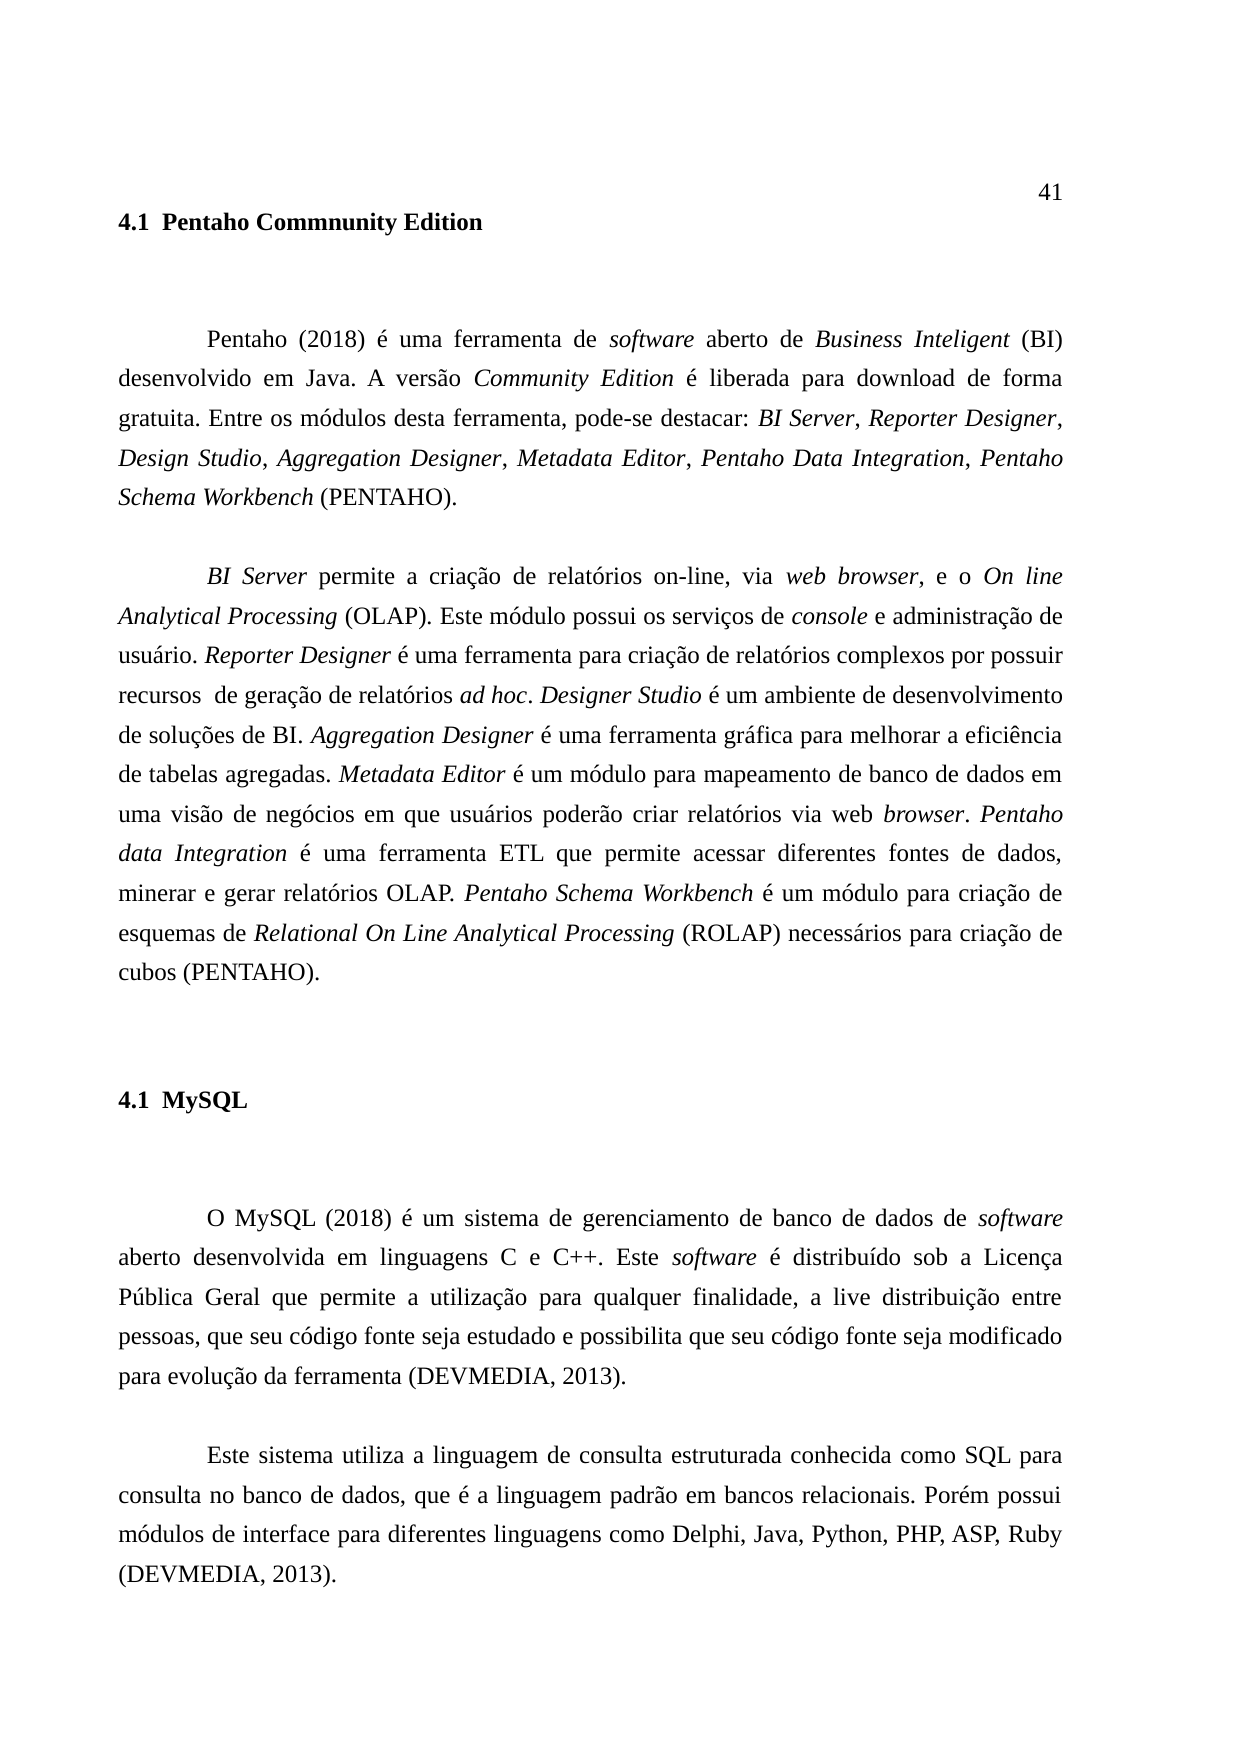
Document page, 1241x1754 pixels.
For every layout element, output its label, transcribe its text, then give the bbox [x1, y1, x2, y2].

text BI Server permite a criação de relatórios on-line, via web browser, e o On line Analytical Processing (OLAP). Este módulo possui os serviços de console e administração de usuário. Reporter Designer é uma ferramenta para criação de relatórios complexos por possuir recursos de geração de relatórios ad hoc. Designer Studio é um ambiente de desenvolvimento de soluções de BI. Aggregation Designer é uma ferramenta gráfica para melhorar a eficiência de tabelas agregadas. Metadata Editor é um módulo para mapeamento de banco de dados em uma visão de negócios em que usuários poderão criar relatórios via web browser. Pentaho data Integration é uma ferramenta ETL que permite acessar diferentes fontes de dados, minerar e gerar relatórios OLAP. Pentaho Schema Workbench é um módulo para criação de esquemas de Relational On Line Analytical Processing (ROLAP) necessários para criação de cubos (PENTAHO). [118, 561, 1063, 986]
text Este sistema utiliza a linguagem de consulta estruturada conhecida como SQL para consulta no banco de dados, que é a linguagem padrão em bancos relacionais. Porém possui módulos de interface para diferentes linguagens como Delphi, Java, Python, PHP, ASP, Ruby (DEVMEDIA, 2013). [118, 1440, 1063, 1588]
text Pentaho (2018) é uma ferramenta de software aberto de Business Inteligent (BI) desenvolvido em Java. A versão Community Edition é liberada para download de forma gratuita. Entre os módulos desta ferramenta, pode-se destacar: BI Server, Reporter Designer, Design Studio, Aggregation Designer, Metadata Editor, Pentaho Data Integration, Pentaho Schema Workbench (PENTAHO). [118, 324, 1063, 511]
subtitle MySQL [118, 1085, 1063, 1114]
text O MySQL (2018) é um sistema de gerenciamento de banco de dados de software aberto desenvolvida em linguagens C e C++. Este software é distribuído sob a Licença Pública Geral que permite a utilização para qualquer finalidade, a live distribuição entre pessoas, que seu código fonte seja estudado e possibilita que seu código fonte seja modificado para evolução da ferramenta (DEVMEDIA, 2013). [118, 1203, 1063, 1390]
subtitle Pentaho Commnunity Edition [118, 207, 1063, 235]
